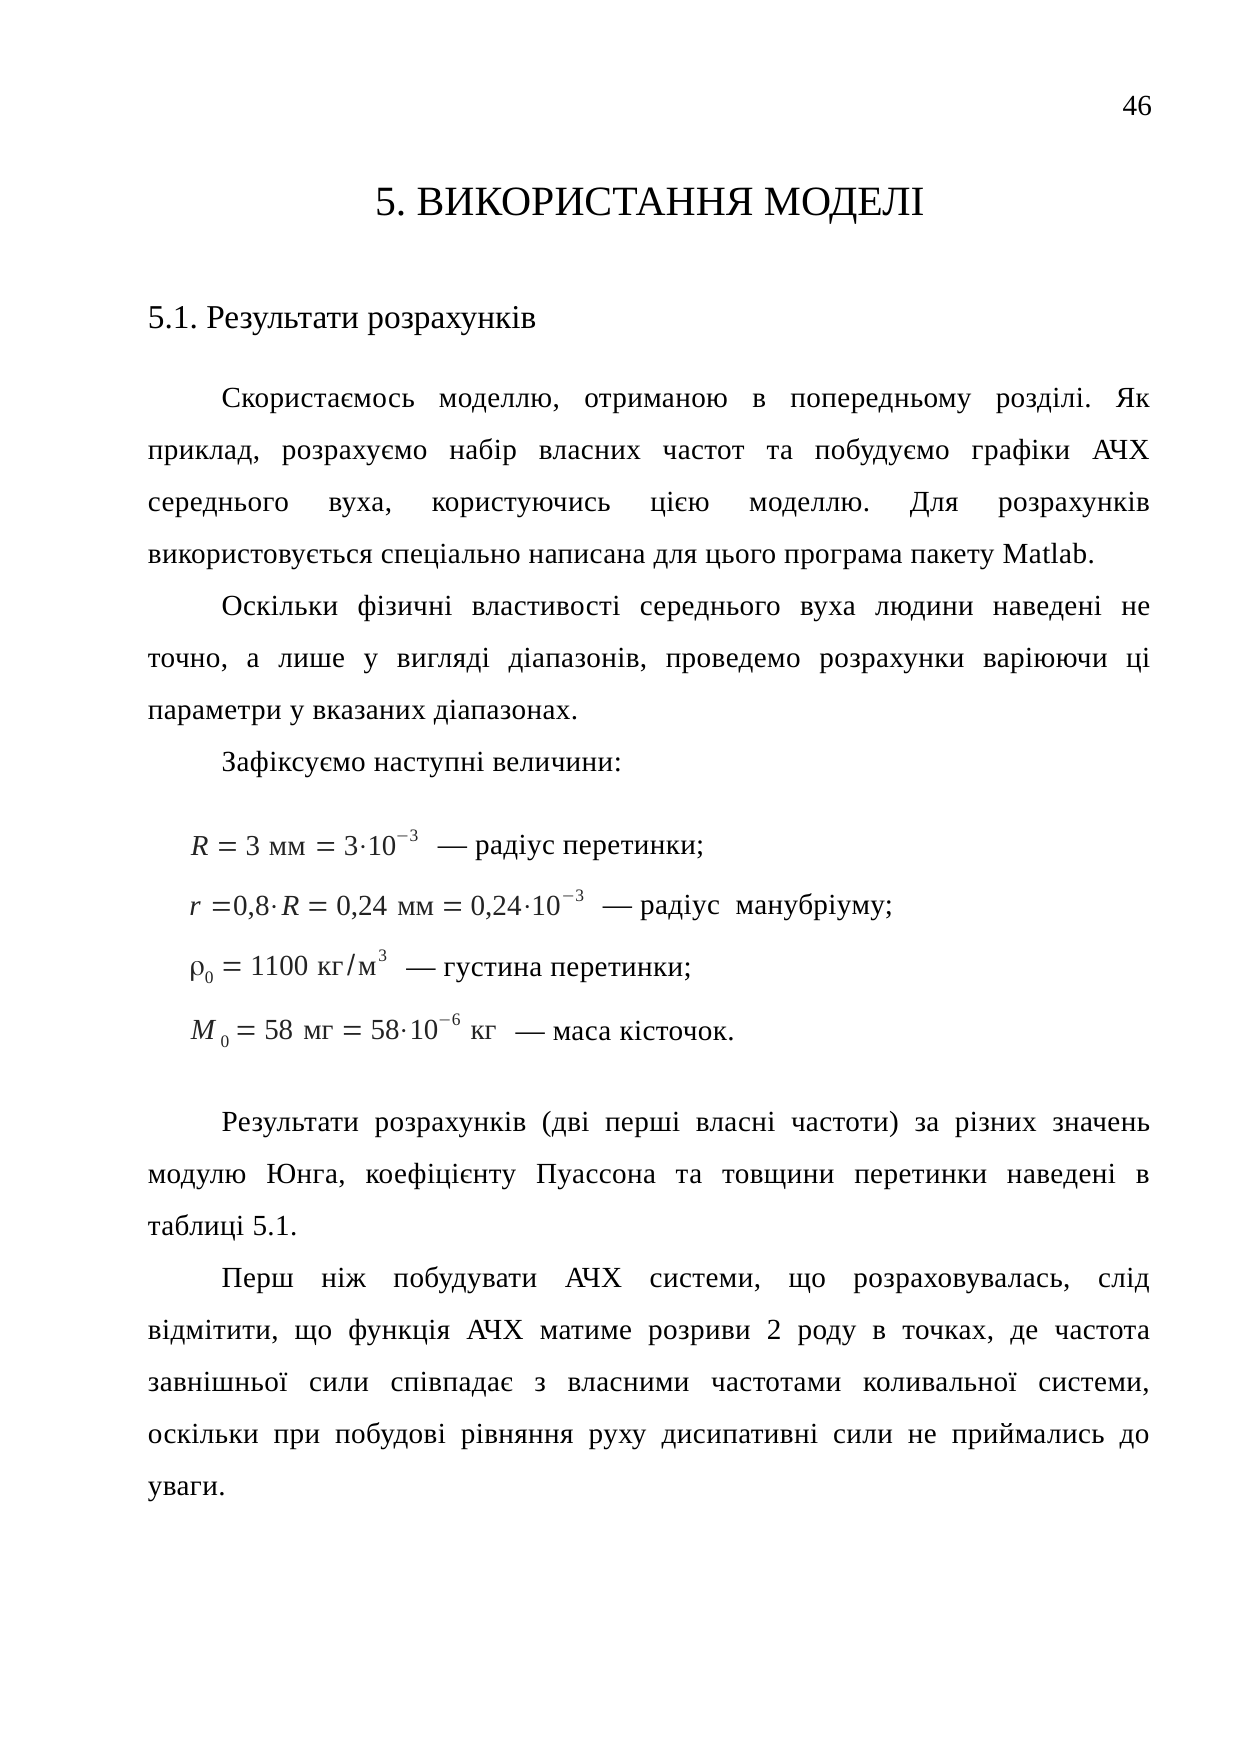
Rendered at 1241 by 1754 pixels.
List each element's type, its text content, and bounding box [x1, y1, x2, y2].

text Перш ніж побудувати АЧХ системи, що розраховувалась, слід відмітити, що функція АЧХ матиме розриви 2 роду в точках, де частота завнішньої сили співпадає з власними частотами коливальної системи, оскільки при побудові рівняння руху дисипативні сили не приймались до уваги. [148, 1260, 1152, 1501]
text Результати розрахунків (дві перші власні частоти) за різних значень модулю Юнга, коефіцієнту Пуассона та товщини перетинки наведені в таблиці 5.1. [148, 1104, 1152, 1241]
text — радіус перетинки; [148, 797, 1152, 856]
text Оскільки фізичні властивості середнього вуха людини наведені не точно, а лише у вигляді діапазонів, проведемо розрахунки варіюючи ці параметри у вказаних діапазонах. [148, 588, 1152, 726]
text — маса кісточок. [148, 980, 1152, 1080]
text Скористаємось моделлю, отриманою в попередньому розділі. Як приклад, розрахуємо набір власних частот та побудуємо графіки АЧХ середнього вуха, користуючись цією моделлю. Для розрахунків використовується спеціально написана для цього програма пакету Matlab. [148, 380, 1152, 569]
subtitle Використання моделі [148, 176, 1152, 224]
text Зафіксуємо наступні величини: [148, 744, 1152, 777]
subtitle Результати розрахунків [148, 298, 1152, 336]
text — радіус манубріуму; [148, 856, 1152, 916]
text — густина перетинки; [148, 916, 1152, 980]
